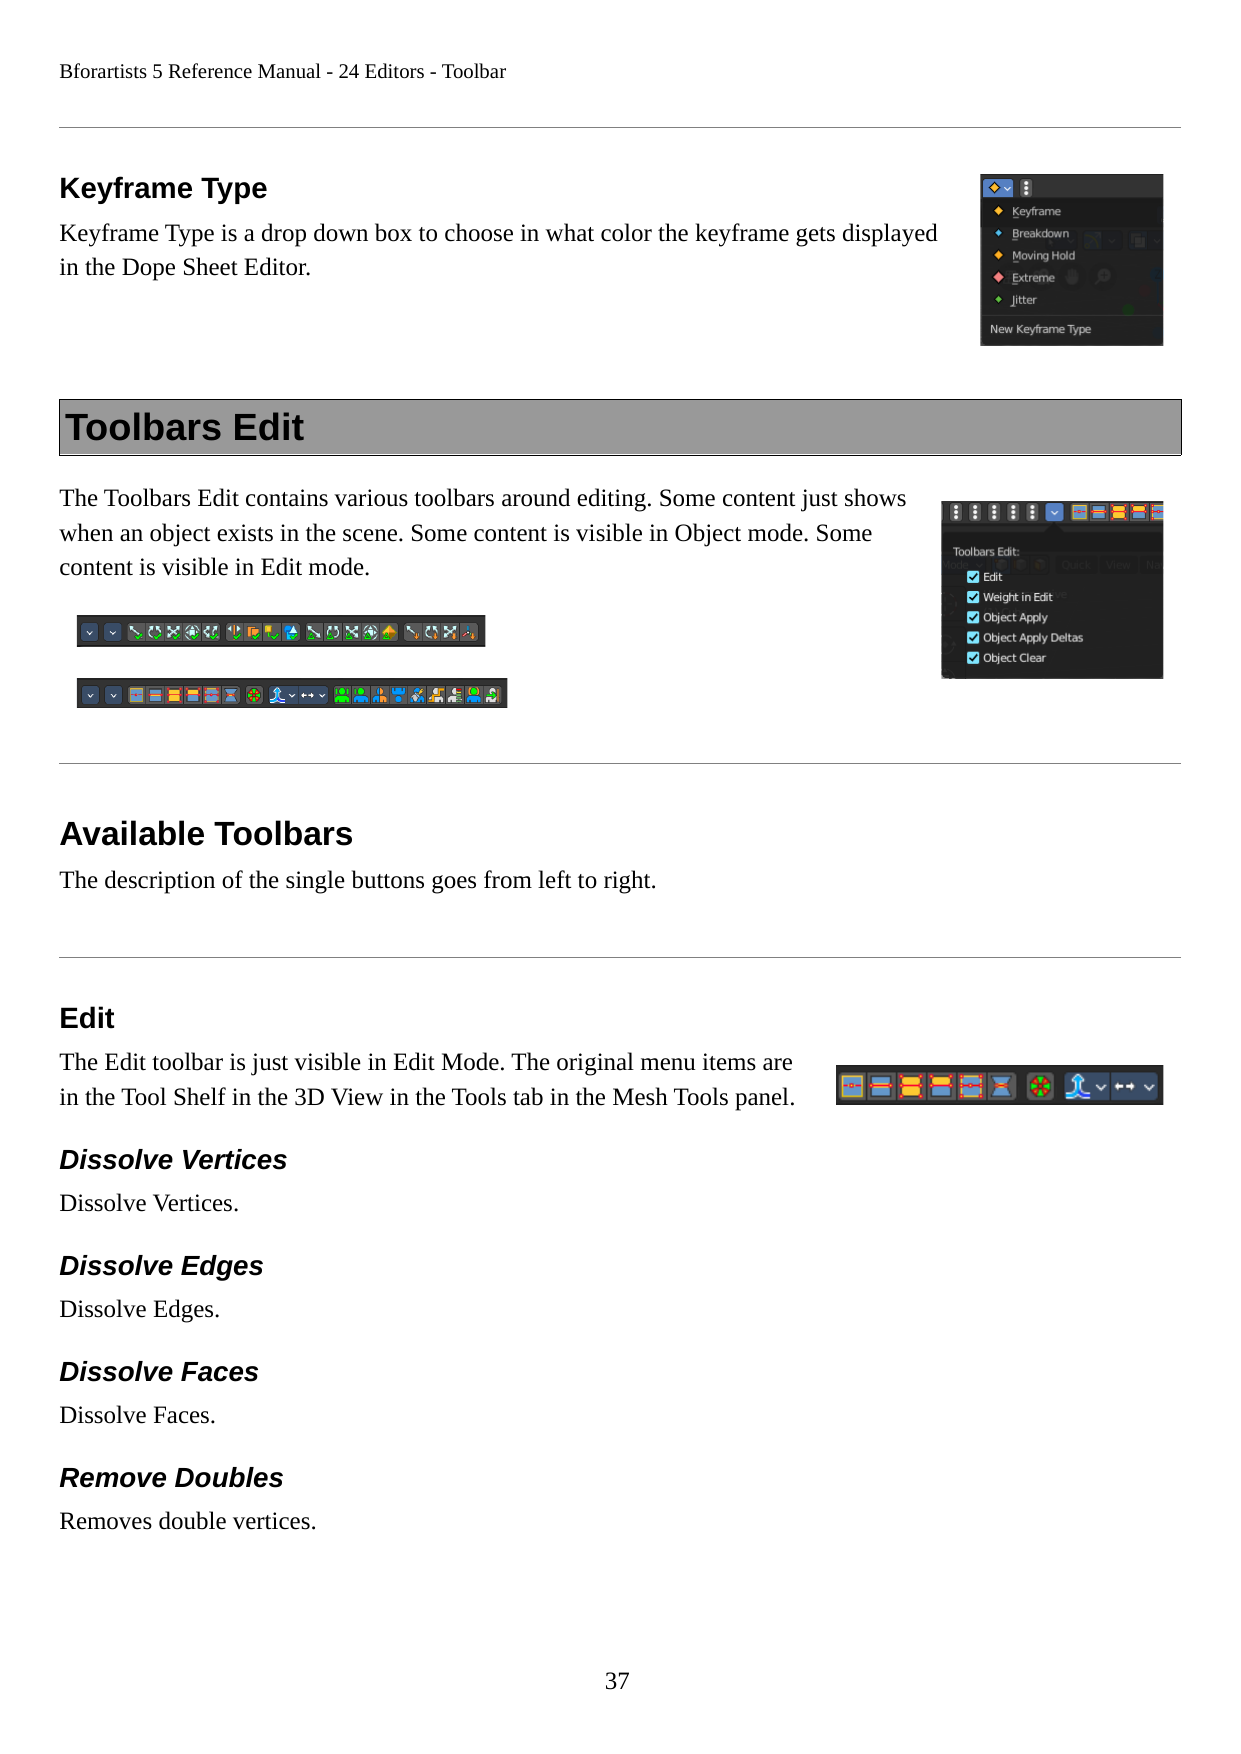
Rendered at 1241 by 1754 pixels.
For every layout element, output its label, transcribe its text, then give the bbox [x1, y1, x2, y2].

text The description of the single buttons goes from left to right. [59, 865, 1181, 893]
text Dissolve Vertices. [59, 1188, 1181, 1217]
text Dissolve Faces. [59, 1400, 1181, 1428]
subtitle Remove Doubles [59, 1461, 1181, 1493]
picture [941, 501, 1164, 679]
picture [980, 174, 1164, 346]
text Dissolve Edges. [59, 1294, 1181, 1323]
picture [76, 678, 508, 708]
subtitle Dissolve Faces [59, 1355, 1181, 1387]
subtitle Available Toolbars [59, 813, 1181, 852]
text Removes double vertices. [59, 1506, 1181, 1534]
picture [836, 1065, 1164, 1105]
subtitle Edit [59, 1001, 1181, 1035]
text Keyframe Type is a drop down box to choose in what color the keyframe gets displayed in the Dope Sheet Editor. [59, 218, 980, 281]
text The Edit toolbar is just visible in Edit Mode. The original menu items are in the Tool Shelf in the 3D View in the Tools tab in the Mesh Tools panel. [59, 1047, 1181, 1111]
subtitle Dissolve Edges [59, 1249, 1181, 1281]
text The Toolbars Edit contains various toolbars around editing. Some content just shows when an object exists in the scene. Some content is visible in Object mode. Some content is visible in Edit mode. [59, 483, 1181, 581]
picture [76, 615, 486, 647]
table_header Toolbars Edit [60, 400, 1181, 454]
subtitle Keyframe Type [59, 171, 1181, 205]
subtitle Dissolve Vertices [59, 1143, 1181, 1175]
